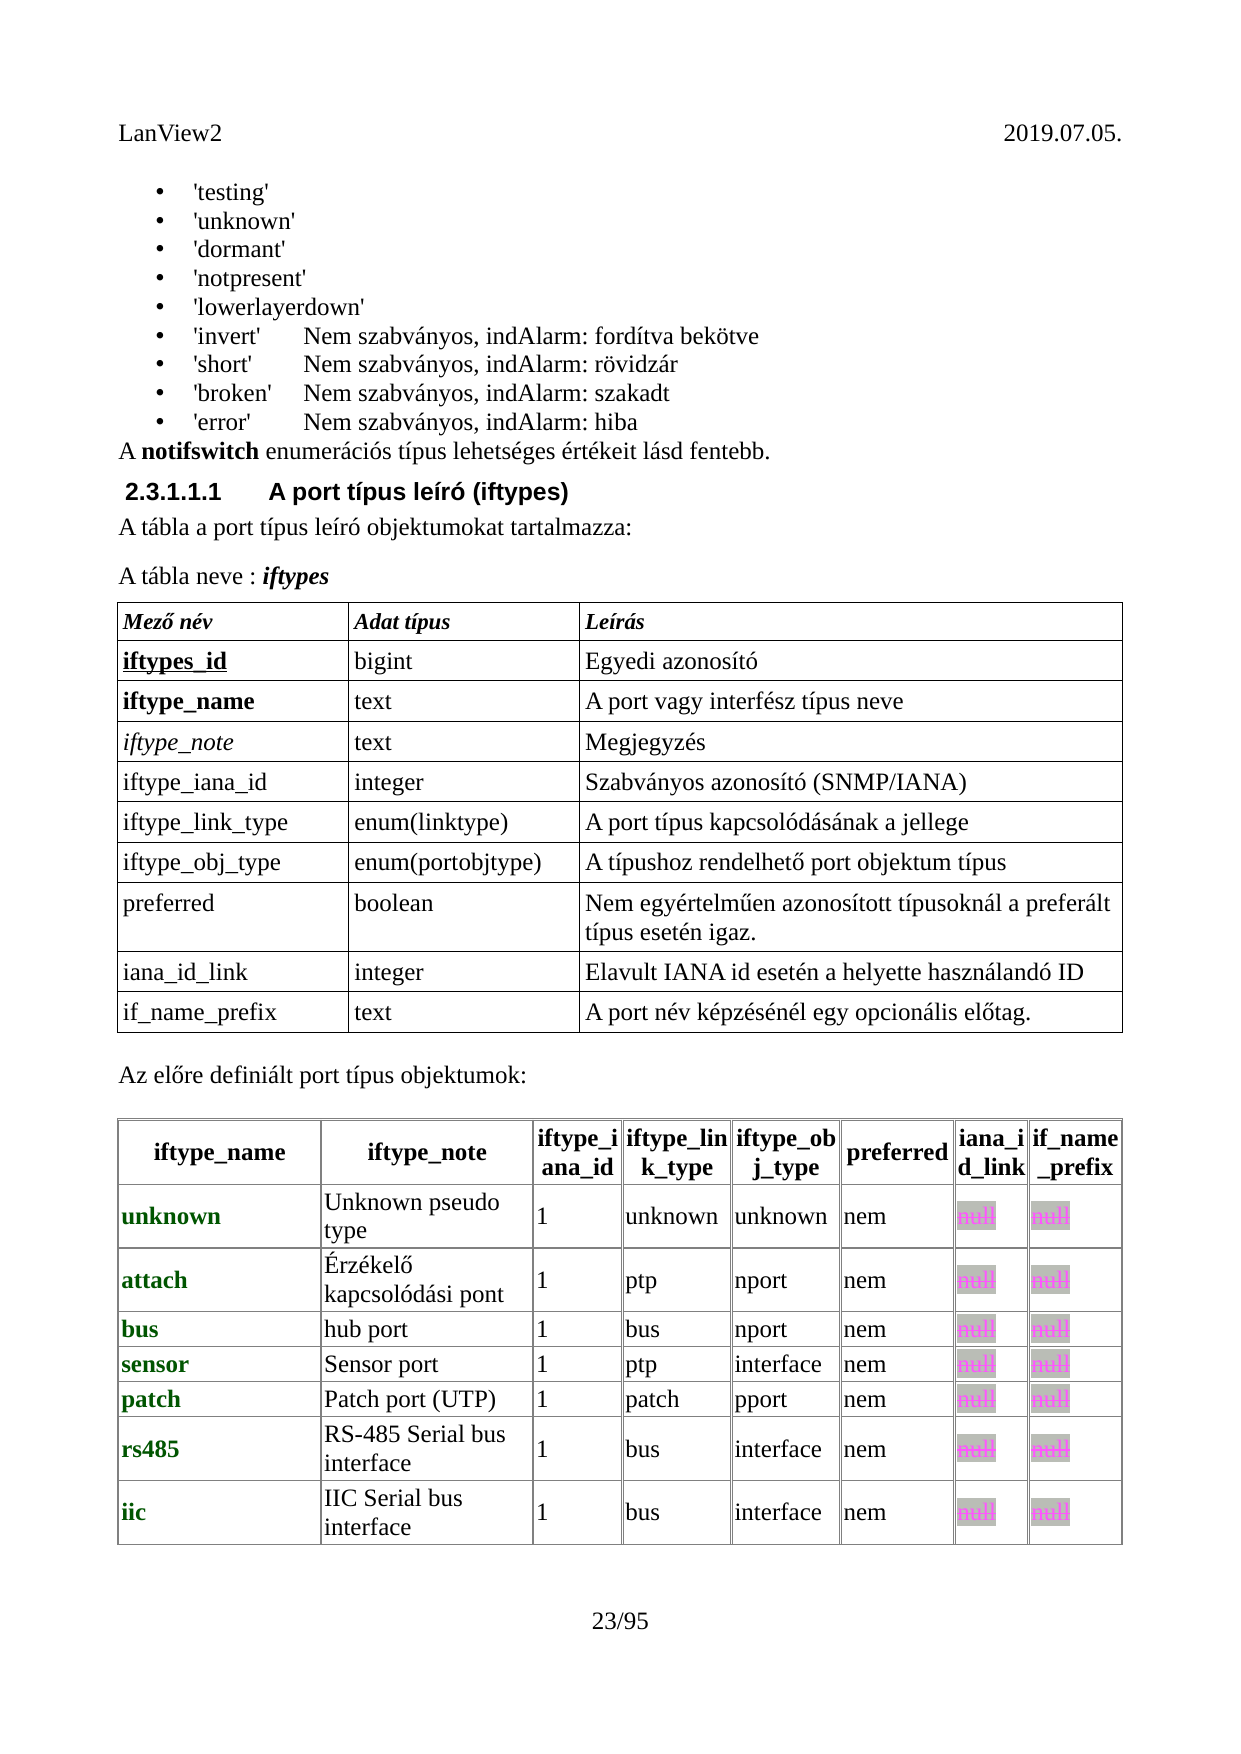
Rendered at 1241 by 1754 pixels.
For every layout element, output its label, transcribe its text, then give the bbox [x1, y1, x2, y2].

table_cell 1 [534, 1312, 621, 1346]
table_cell bus [624, 1481, 730, 1543]
table_cell if_name_prefix [118, 992, 348, 1032]
text A tábla a port típus leíró objektumokat tartalmazza: [118, 512, 1122, 541]
list 'lowerlayerdown' [156, 292, 1122, 321]
table_cell null [1030, 1382, 1121, 1416]
table_header iana_id_link [956, 1121, 1027, 1183]
table_cell bigint [349, 641, 579, 680]
table_cell null [956, 1312, 1027, 1346]
table_cell nem [842, 1312, 953, 1346]
table_cell Sensor port [322, 1347, 532, 1381]
table_cell nem [842, 1249, 953, 1311]
list 'testing' [156, 177, 1122, 206]
table_cell Megjegyzés [580, 722, 1122, 761]
list 'dormant' [156, 234, 1122, 263]
table_cell 1 [534, 1347, 621, 1381]
table_header Mező név [118, 603, 348, 640]
table_cell patch [119, 1382, 320, 1416]
table_cell nem [842, 1417, 953, 1480]
table_cell A port típus kapcsolódásának a jellege [580, 802, 1122, 842]
table_cell nem [842, 1185, 953, 1247]
list 'error' Nem szabványos, indAlarm: hiba [156, 407, 1122, 436]
table_cell null [956, 1347, 1027, 1381]
list 'short' Nem szabványos, indAlarm: rövidzár [156, 349, 1122, 378]
table_header iftype_note [322, 1121, 532, 1183]
table_header if_name_prefix [1030, 1121, 1121, 1183]
table_cell nport [733, 1249, 839, 1311]
table_cell interface [733, 1481, 839, 1543]
table_cell null [1030, 1417, 1121, 1480]
table_cell boolean [349, 883, 579, 951]
table_cell patch [624, 1382, 730, 1416]
table_cell bus [624, 1417, 730, 1480]
table_cell 1 [534, 1481, 621, 1543]
table_cell Nem egyértelműen azonosított típusoknál a preferált típus esetén igaz. [580, 883, 1122, 951]
table_cell text [349, 722, 579, 761]
table_cell iic [119, 1481, 320, 1543]
table_cell interface [733, 1417, 839, 1480]
subtitle A port típus leíró (iftypes) [118, 477, 1122, 506]
table_cell unknown [624, 1185, 730, 1247]
table_cell null [956, 1249, 1027, 1311]
table_cell A port név képzésénél egy opcionális előtag. [580, 992, 1122, 1032]
table_header iftype_name [119, 1121, 320, 1183]
table_cell null [1030, 1481, 1121, 1543]
table_cell Unknown pseudo type [322, 1185, 532, 1247]
table_cell iana_id_link [118, 952, 348, 991]
table_cell hub port [322, 1312, 532, 1346]
table_cell 1 [534, 1417, 621, 1480]
table_cell unknown [733, 1185, 839, 1247]
table_cell 1 [534, 1185, 621, 1247]
table_cell preferred [118, 883, 348, 951]
table_cell Érzékelő kapcsolódási pont [322, 1249, 532, 1311]
table_cell iftype_link_type [118, 802, 348, 842]
table_cell Egyedi azonosító [580, 641, 1122, 680]
table_cell unknown [119, 1185, 320, 1247]
table_cell iftype_obj_type [118, 843, 348, 882]
table_cell text [349, 681, 579, 721]
table_cell nem [842, 1382, 953, 1416]
table_header Adat típus [349, 603, 579, 640]
table_cell pport [733, 1382, 839, 1416]
table_cell null [1030, 1347, 1121, 1381]
table_cell bus [119, 1312, 320, 1346]
table_cell Patch port (UTP) [322, 1382, 532, 1416]
list 'invert' Nem szabványos, indAlarm: fordítva bekötve [156, 321, 1122, 349]
table_header iftype_obj_type [733, 1121, 839, 1183]
list 'notpresent' [156, 263, 1122, 292]
table_cell iftypes_id [118, 641, 348, 680]
table_cell null [1030, 1249, 1121, 1311]
table_cell null [1030, 1312, 1121, 1346]
table_header iftype_link_type [624, 1121, 730, 1183]
table_header iftype_iana_id [534, 1121, 621, 1183]
table_cell bus [624, 1312, 730, 1346]
table_cell null [1030, 1185, 1121, 1247]
table_cell iftype_note [118, 722, 348, 761]
text Az előre definiált port típus objektumok: [118, 1061, 1122, 1089]
list 'unknown' [156, 206, 1122, 234]
table_cell interface [733, 1347, 839, 1381]
table_cell 1 [534, 1249, 621, 1311]
table_cell null [956, 1382, 1027, 1416]
table_cell A típushoz rendelhető port objektum típus [580, 843, 1122, 882]
text A notifswitch enumerációs típus lehetséges értékeit lásd fentebb. [118, 436, 1122, 464]
table_cell 1 [534, 1382, 621, 1416]
table_cell iftype_name [118, 681, 348, 721]
table_cell iftype_iana_id [118, 762, 348, 801]
table_cell RS-485 Serial bus interface [322, 1417, 532, 1480]
table_cell null [956, 1417, 1027, 1480]
table_cell text [349, 992, 579, 1032]
table_cell ptp [624, 1347, 730, 1381]
table_header preferred [842, 1121, 953, 1183]
table_cell A port vagy interfész típus neve [580, 681, 1122, 721]
table_cell rs485 [119, 1417, 320, 1480]
table_cell integer [349, 762, 579, 801]
table_cell IIC Serial bus interface [322, 1481, 532, 1543]
table_cell nem [842, 1481, 953, 1543]
table_cell Elavult IANA id esetén a helyette használandó ID [580, 952, 1122, 991]
table_cell enum(portobjtype) [349, 843, 579, 882]
table_cell nem [842, 1347, 953, 1381]
table_cell null [956, 1185, 1027, 1247]
list 'broken' Nem szabványos, indAlarm: szakadt [156, 378, 1122, 407]
table_cell Szabványos azonosító (SNMP/IANA) [580, 762, 1122, 801]
table_cell enum(linktype) [349, 802, 579, 842]
text A tábla neve : iftypes [118, 561, 1122, 590]
table_cell ptp [624, 1249, 730, 1311]
table_cell sensor [119, 1347, 320, 1381]
table_cell null [956, 1481, 1027, 1543]
table_cell integer [349, 952, 579, 991]
table_cell nport [733, 1312, 839, 1346]
table_header Leírás [580, 603, 1122, 640]
table_cell attach [119, 1249, 320, 1311]
